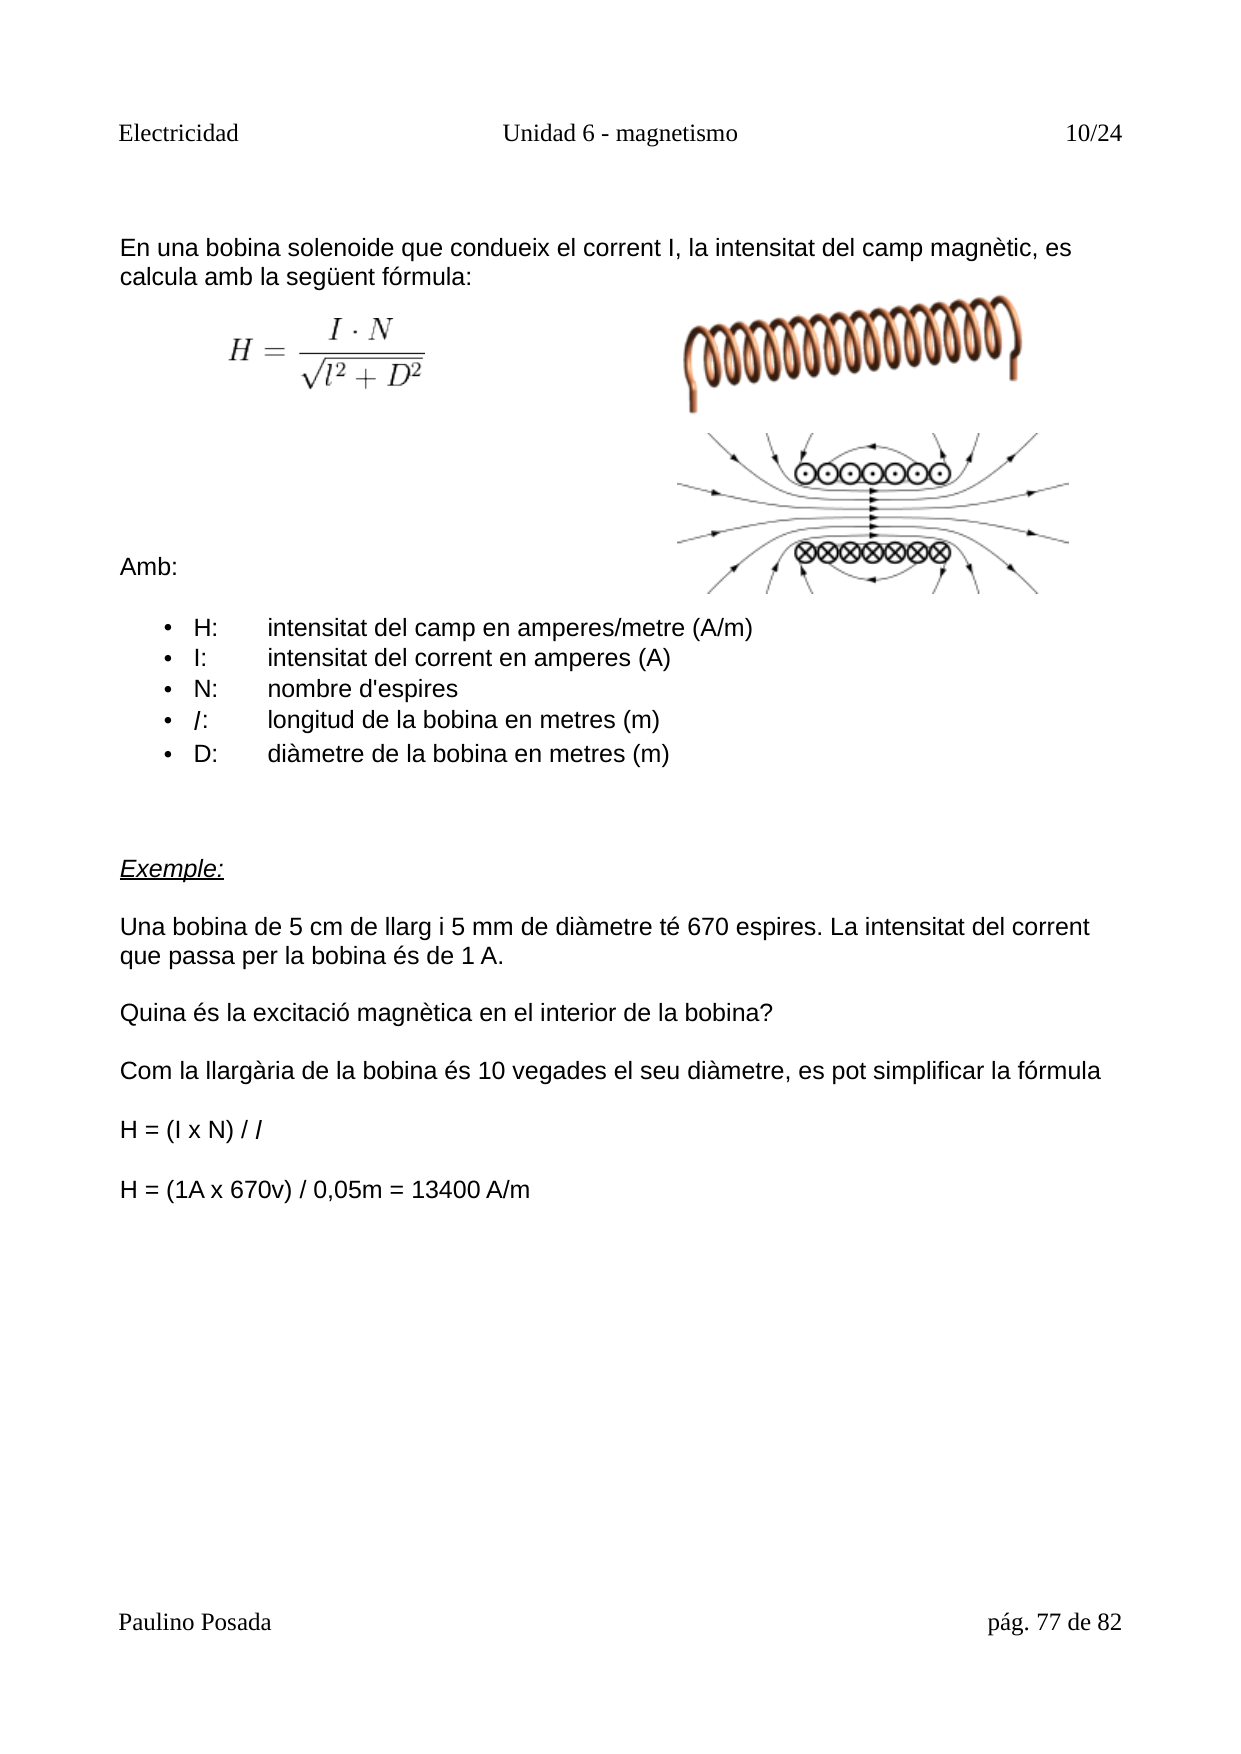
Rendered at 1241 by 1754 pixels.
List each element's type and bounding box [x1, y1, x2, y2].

picture [677, 433, 1069, 594]
picture [682, 293, 1027, 416]
picture [227, 318, 425, 391]
